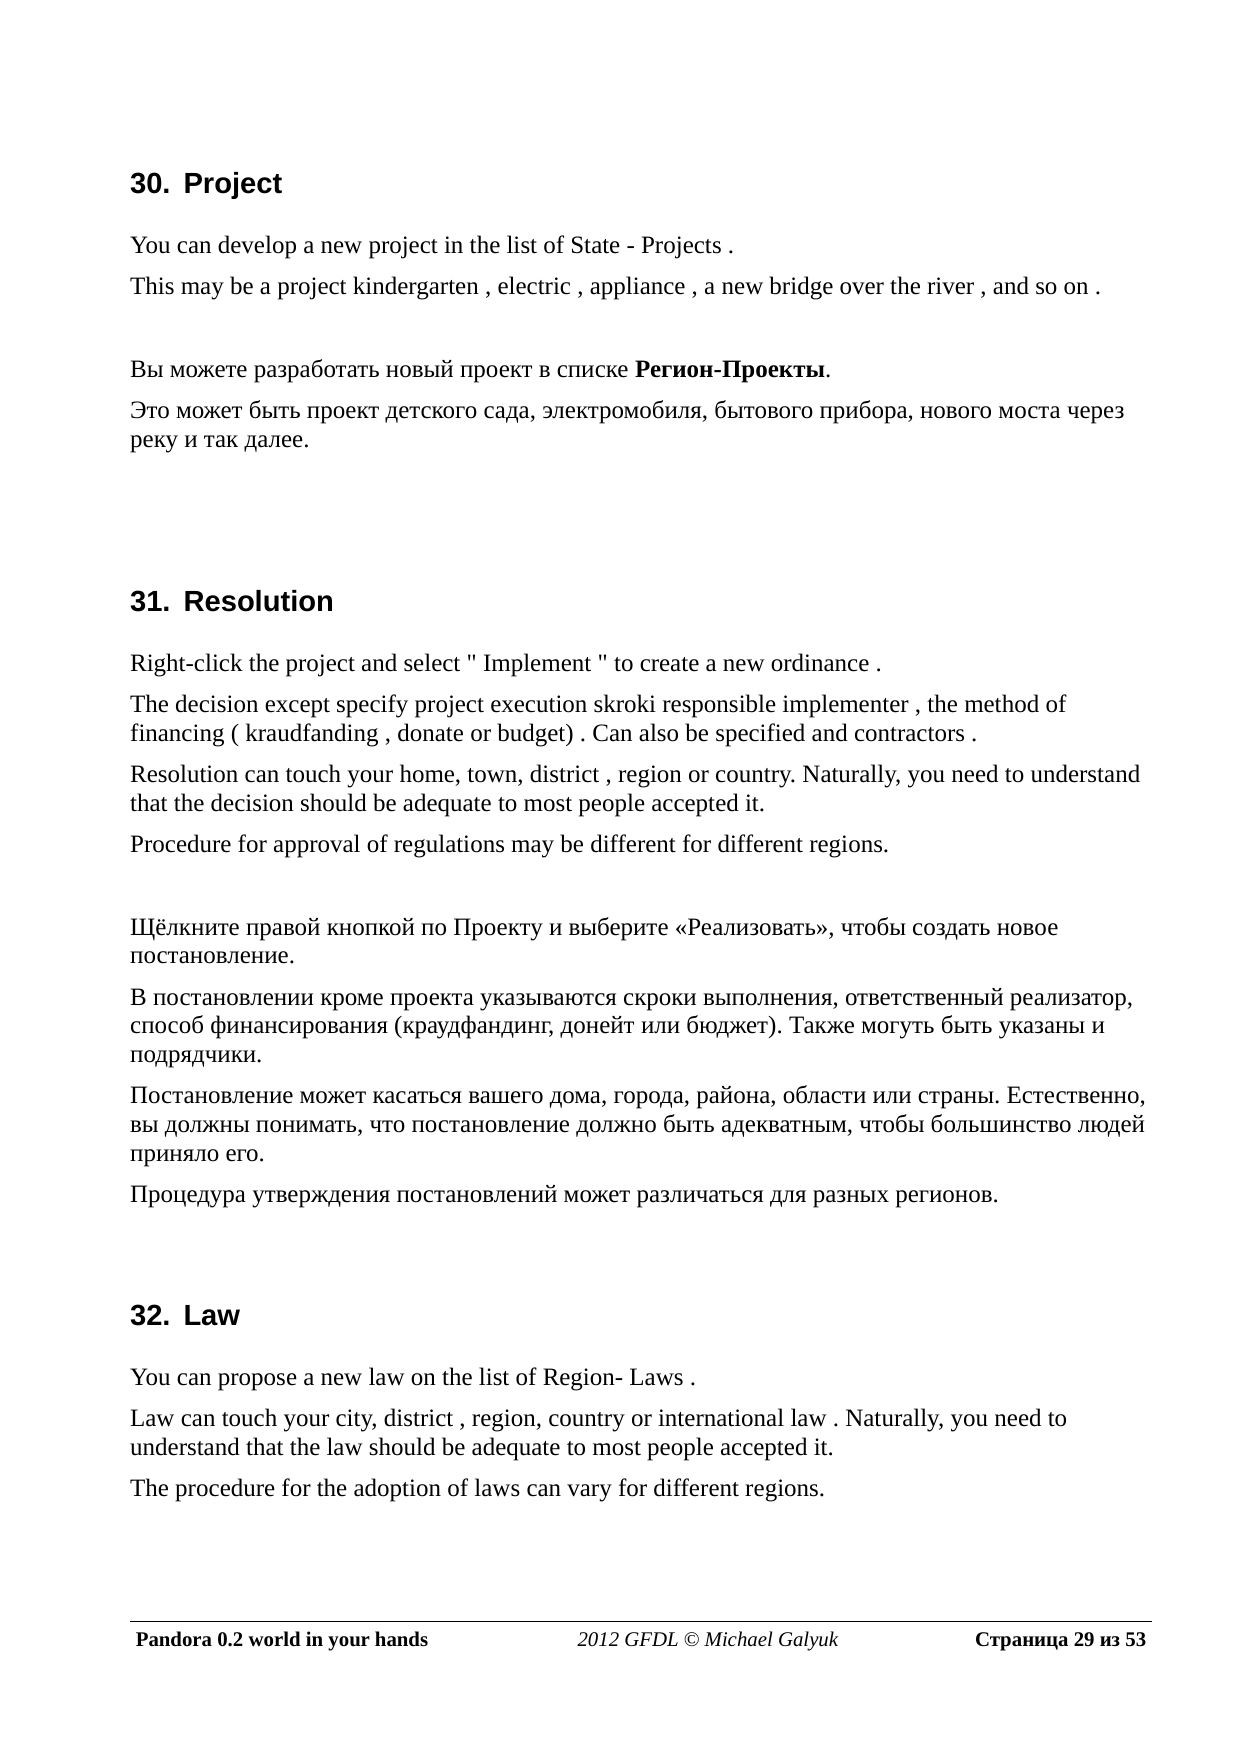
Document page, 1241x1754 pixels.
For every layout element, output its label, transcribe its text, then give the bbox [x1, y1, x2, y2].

text Вы можете разработать новый проект в списке Регион-Проекты. [130, 354, 1152, 383]
text Процедура утверждения постановлений может различаться для разных регионов. [130, 1179, 1152, 1208]
text Это может быть проект детского сада, электромобиля, бытового прибора, нового моста через реку и так далее. [130, 395, 1152, 453]
text Right-click the project and select " Implement " to create a new ordinance . [130, 648, 1152, 677]
subtitle Resolution [130, 584, 1152, 618]
text Постановление может касаться вашего дома, города, района, области или страны. Естественно, вы должны понимать, что постановление должно быть адекватным, чтобы большинство людей приняло его. [130, 1080, 1152, 1167]
text You can develop a new project in the list of State - Projects . [130, 230, 1152, 259]
text This may be a project kindergarten , electric , appliance , a new bridge over the river , and so on . [130, 271, 1152, 300]
text Щёлкните правой кнопкой по Проекту и выберите «Реализовать», чтобы создать новое постановление. [130, 912, 1152, 969]
text Law can touch your city, district , region, country or international law . Naturally, you need to understand that the law should be adequate to most people accepted it. [130, 1403, 1152, 1461]
text The procedure for the adoption of laws can vary for different regions. [130, 1473, 1152, 1502]
subtitle Project [130, 166, 1152, 200]
text В постановлении кроме проекта указываются скроки выполнения, ответственный реализатор, способ финансирования (краудфандинг, донейт или бюджет). Также могуть быть указаны и подрядчики. [130, 982, 1152, 1068]
text Procedure for approval of regulations may be different for different regions. [130, 829, 1152, 858]
subtitle Law [130, 1298, 1152, 1332]
text You can propose a new law on the list of Region- Laws . [130, 1362, 1152, 1391]
text The decision except specify project execution skroki responsible implementer , the method of financing ( kraudfanding , donate or budget) . Can also be specified and contractors . [130, 689, 1152, 747]
text Resolution can touch your home, town, district , region or country. Naturally, you need to understand that the decision should be adequate to most people accepted it. [130, 759, 1152, 817]
